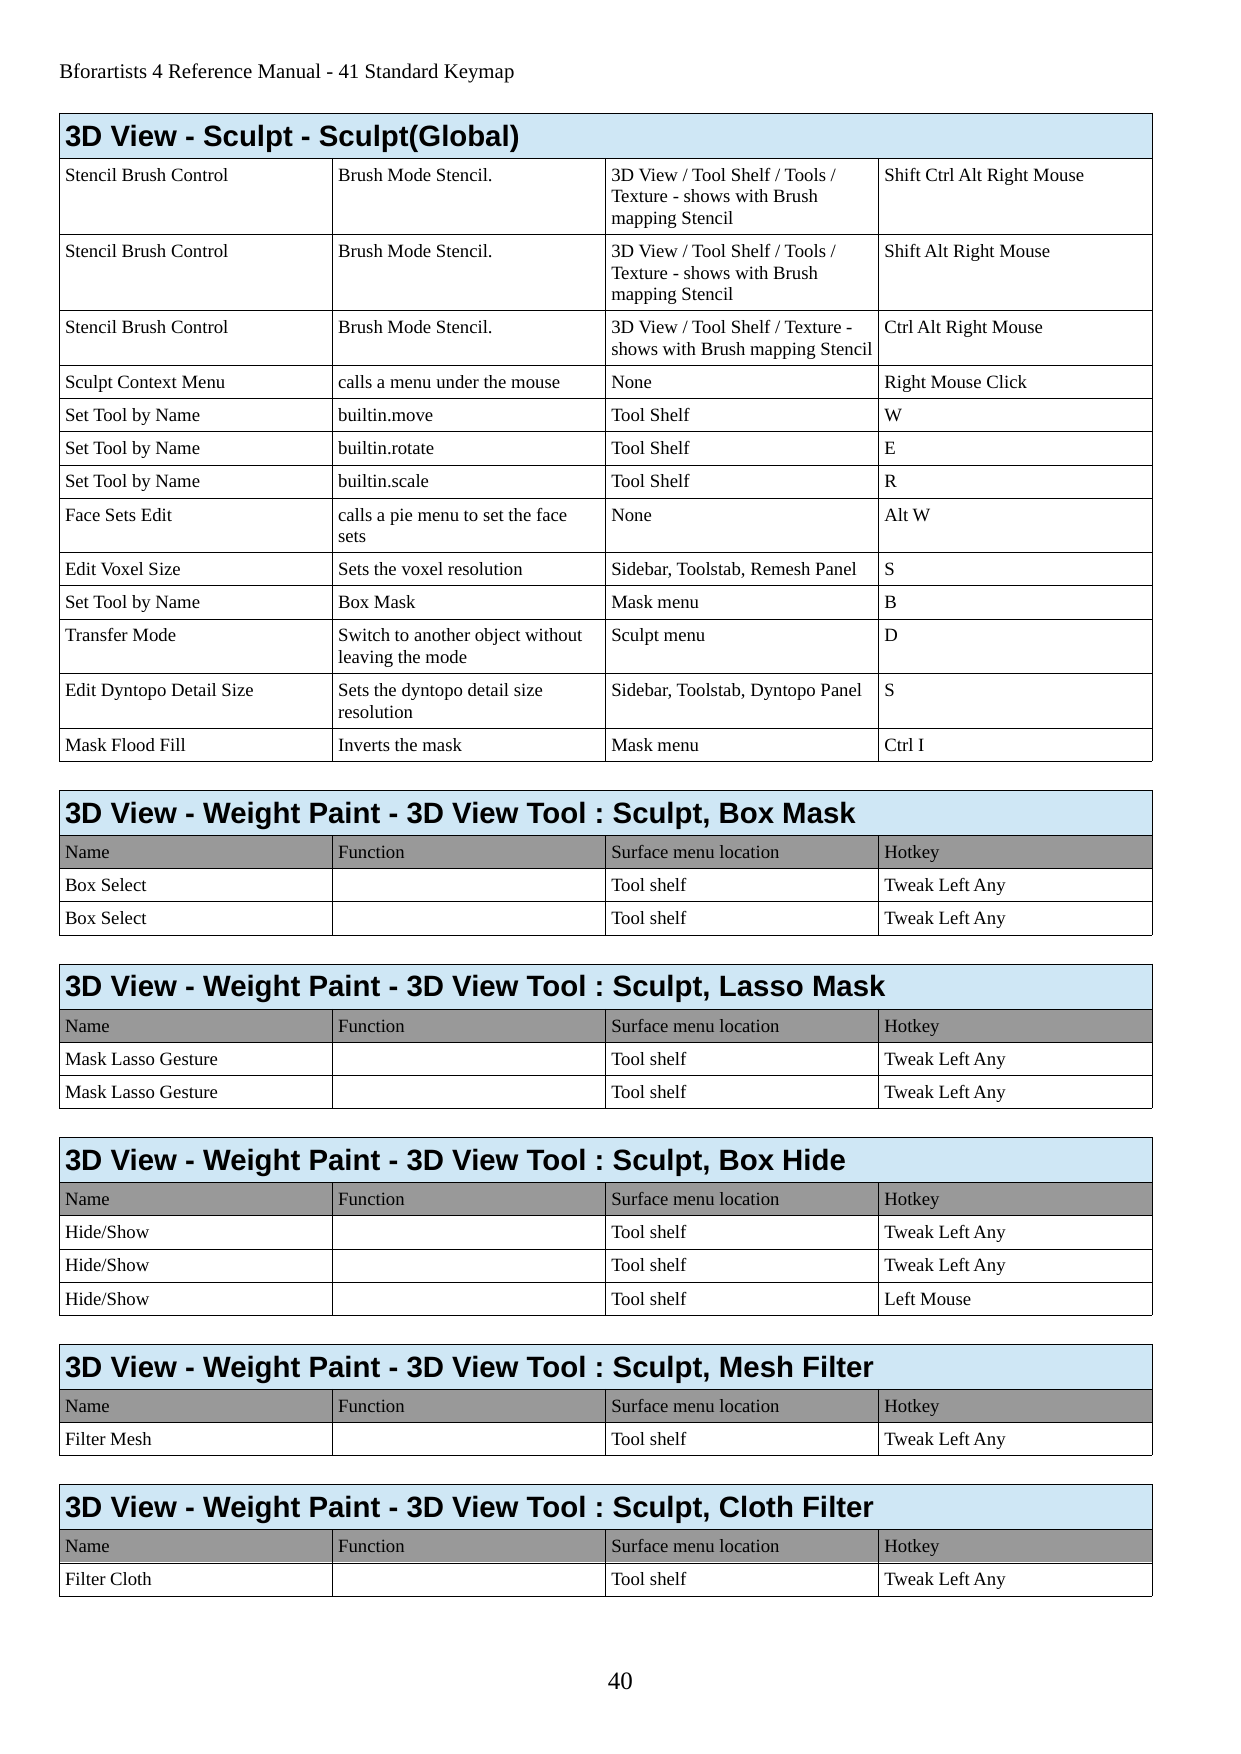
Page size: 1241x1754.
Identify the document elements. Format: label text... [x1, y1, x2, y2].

table_cell Box Mask [333, 586, 605, 618]
table_cell Mask menu [606, 729, 878, 761]
table_cell Tool Shelf [606, 466, 878, 498]
table_cell Filter Cloth [60, 1564, 332, 1596]
table_cell Function [333, 1530, 605, 1562]
table_cell Tool shelf [606, 902, 878, 934]
table_cell Tweak Left Any [879, 1216, 1152, 1248]
table_cell Name [60, 1010, 332, 1042]
table_cell Stencil Brush Control [60, 235, 332, 310]
table_cell Brush Mode Stencil. [333, 311, 605, 365]
table_cell Surface menu location [606, 1390, 878, 1422]
table_cell 3D View / Tool Shelf / Texture - shows with Brush mapping Stencil [606, 311, 878, 365]
table_header 3D View - Weight Paint - 3D View Tool : Sculpt, Box Hide [60, 1138, 1152, 1182]
table_cell Tool shelf [606, 1076, 878, 1108]
table_cell Filter Mesh [60, 1423, 332, 1455]
table_cell Hotkey [879, 1390, 1152, 1422]
table_cell Ctrl Alt Right Mouse [879, 311, 1152, 365]
table_cell None [606, 366, 878, 398]
table_cell Brush Mode Stencil. [333, 159, 605, 234]
table_cell Transfer Mode [60, 620, 332, 673]
table_cell Function [333, 836, 605, 868]
table_cell B [879, 586, 1152, 618]
table_cell Tool shelf [606, 1564, 878, 1596]
table_cell Name [60, 1530, 332, 1562]
table_cell Name [60, 836, 332, 868]
table_cell Tool Shelf [606, 399, 878, 431]
table_cell Right Mouse Click [879, 366, 1152, 398]
table_cell Face Sets Edit [60, 499, 332, 552]
table_cell Set Tool by Name [60, 466, 332, 498]
table_cell Sidebar, Toolstab, Dyntopo Panel [606, 674, 878, 728]
table_cell W [879, 399, 1152, 431]
table_cell [333, 869, 605, 901]
table_cell Sculpt menu [606, 620, 878, 673]
table_cell builtin.scale [333, 466, 605, 498]
table_cell [333, 1043, 605, 1075]
table_cell Surface menu location [606, 1183, 878, 1215]
table_cell Sets the dyntopo detail size resolution [333, 674, 605, 728]
table_cell S [879, 674, 1152, 728]
table_cell None [606, 499, 878, 552]
table_cell Mask Lasso Gesture [60, 1043, 332, 1075]
table_cell Set Tool by Name [60, 586, 332, 618]
table_cell Surface menu location [606, 1530, 878, 1562]
table_cell Surface menu location [606, 836, 878, 868]
table_cell Tool shelf [606, 1216, 878, 1248]
table_cell builtin.rotate [333, 432, 605, 464]
table_cell calls a pie menu to set the face sets [333, 499, 605, 552]
table_cell Brush Mode Stencil. [333, 235, 605, 310]
table_cell Set Tool by Name [60, 399, 332, 431]
table_cell [333, 1283, 605, 1315]
table_cell Name [60, 1390, 332, 1422]
table_header 3D View - Weight Paint - 3D View Tool : Sculpt, Box Mask [60, 791, 1152, 835]
table_cell Hotkey [879, 1183, 1152, 1215]
table_cell Tool Shelf [606, 432, 878, 464]
table_cell Hide/Show [60, 1216, 332, 1248]
table_cell R [879, 466, 1152, 498]
table_header 3D View - Sculpt - Sculpt(Global) [60, 114, 1152, 158]
table_cell Sets the voxel resolution [333, 553, 605, 585]
table_cell Function [333, 1390, 605, 1422]
table_cell Name [60, 1183, 332, 1215]
table_cell [333, 1423, 605, 1455]
table_cell Hotkey [879, 1010, 1152, 1042]
table_cell Hide/Show [60, 1250, 332, 1282]
table_cell D [879, 620, 1152, 673]
table_cell Function [333, 1183, 605, 1215]
table_cell builtin.move [333, 399, 605, 431]
table_cell [333, 1564, 605, 1596]
table_cell Tweak Left Any [879, 1423, 1152, 1455]
table_cell [333, 1250, 605, 1282]
table_cell Sculpt Context Menu [60, 366, 332, 398]
table_cell Tweak Left Any [879, 902, 1152, 934]
table_cell Switch to another object without leaving the mode [333, 620, 605, 673]
table_cell Edit Voxel Size [60, 553, 332, 585]
table_cell E [879, 432, 1152, 464]
table_cell 3D View / Tool Shelf / Tools / Texture - shows with Brush mapping Stencil [606, 159, 878, 234]
table_cell 3D View / Tool Shelf / Tools / Texture - shows with Brush mapping Stencil [606, 235, 878, 310]
table_cell Tweak Left Any [879, 1564, 1152, 1596]
table_cell Ctrl I [879, 729, 1152, 761]
table_cell Shift Alt Right Mouse [879, 235, 1152, 310]
table_cell Hotkey [879, 836, 1152, 868]
table_cell Tool shelf [606, 1283, 878, 1315]
table_cell [333, 1076, 605, 1108]
table_cell Sidebar, Toolstab, Remesh Panel [606, 553, 878, 585]
table_cell Mask menu [606, 586, 878, 618]
table_cell Tool shelf [606, 1043, 878, 1075]
table_cell Tweak Left Any [879, 1076, 1152, 1108]
table_cell S [879, 553, 1152, 585]
table_header 3D View - Weight Paint - 3D View Tool : Sculpt, Cloth Filter [60, 1485, 1152, 1529]
table_cell [333, 902, 605, 934]
table_cell Function [333, 1010, 605, 1042]
table_header 3D View - Weight Paint - 3D View Tool : Sculpt, Mesh Filter [60, 1345, 1152, 1389]
table_cell Tweak Left Any [879, 1250, 1152, 1282]
table_cell Box Select [60, 902, 332, 934]
table_cell calls a menu under the mouse [333, 366, 605, 398]
table_cell Tweak Left Any [879, 1043, 1152, 1075]
table_cell Tool shelf [606, 1250, 878, 1282]
table_cell Tool shelf [606, 869, 878, 901]
table_cell Box Select [60, 869, 332, 901]
table_header 3D View - Weight Paint - 3D View Tool : Sculpt, Lasso Mask [60, 965, 1152, 1009]
table_cell Stencil Brush Control [60, 311, 332, 365]
table_cell Set Tool by Name [60, 432, 332, 464]
table_cell Inverts the mask [333, 729, 605, 761]
table_cell Tweak Left Any [879, 869, 1152, 901]
table_cell Shift Ctrl Alt Right Mouse [879, 159, 1152, 234]
table_cell Left Mouse [879, 1283, 1152, 1315]
table_cell Surface menu location [606, 1010, 878, 1042]
table_cell Stencil Brush Control [60, 159, 332, 234]
table_cell Hotkey [879, 1530, 1152, 1562]
table_cell Mask Flood Fill [60, 729, 332, 761]
table_cell [333, 1216, 605, 1248]
table_cell Hide/Show [60, 1283, 332, 1315]
table_cell Tool shelf [606, 1423, 878, 1455]
table_cell Edit Dyntopo Detail Size [60, 674, 332, 728]
table_cell Alt W [879, 499, 1152, 552]
table_cell Mask Lasso Gesture [60, 1076, 332, 1108]
